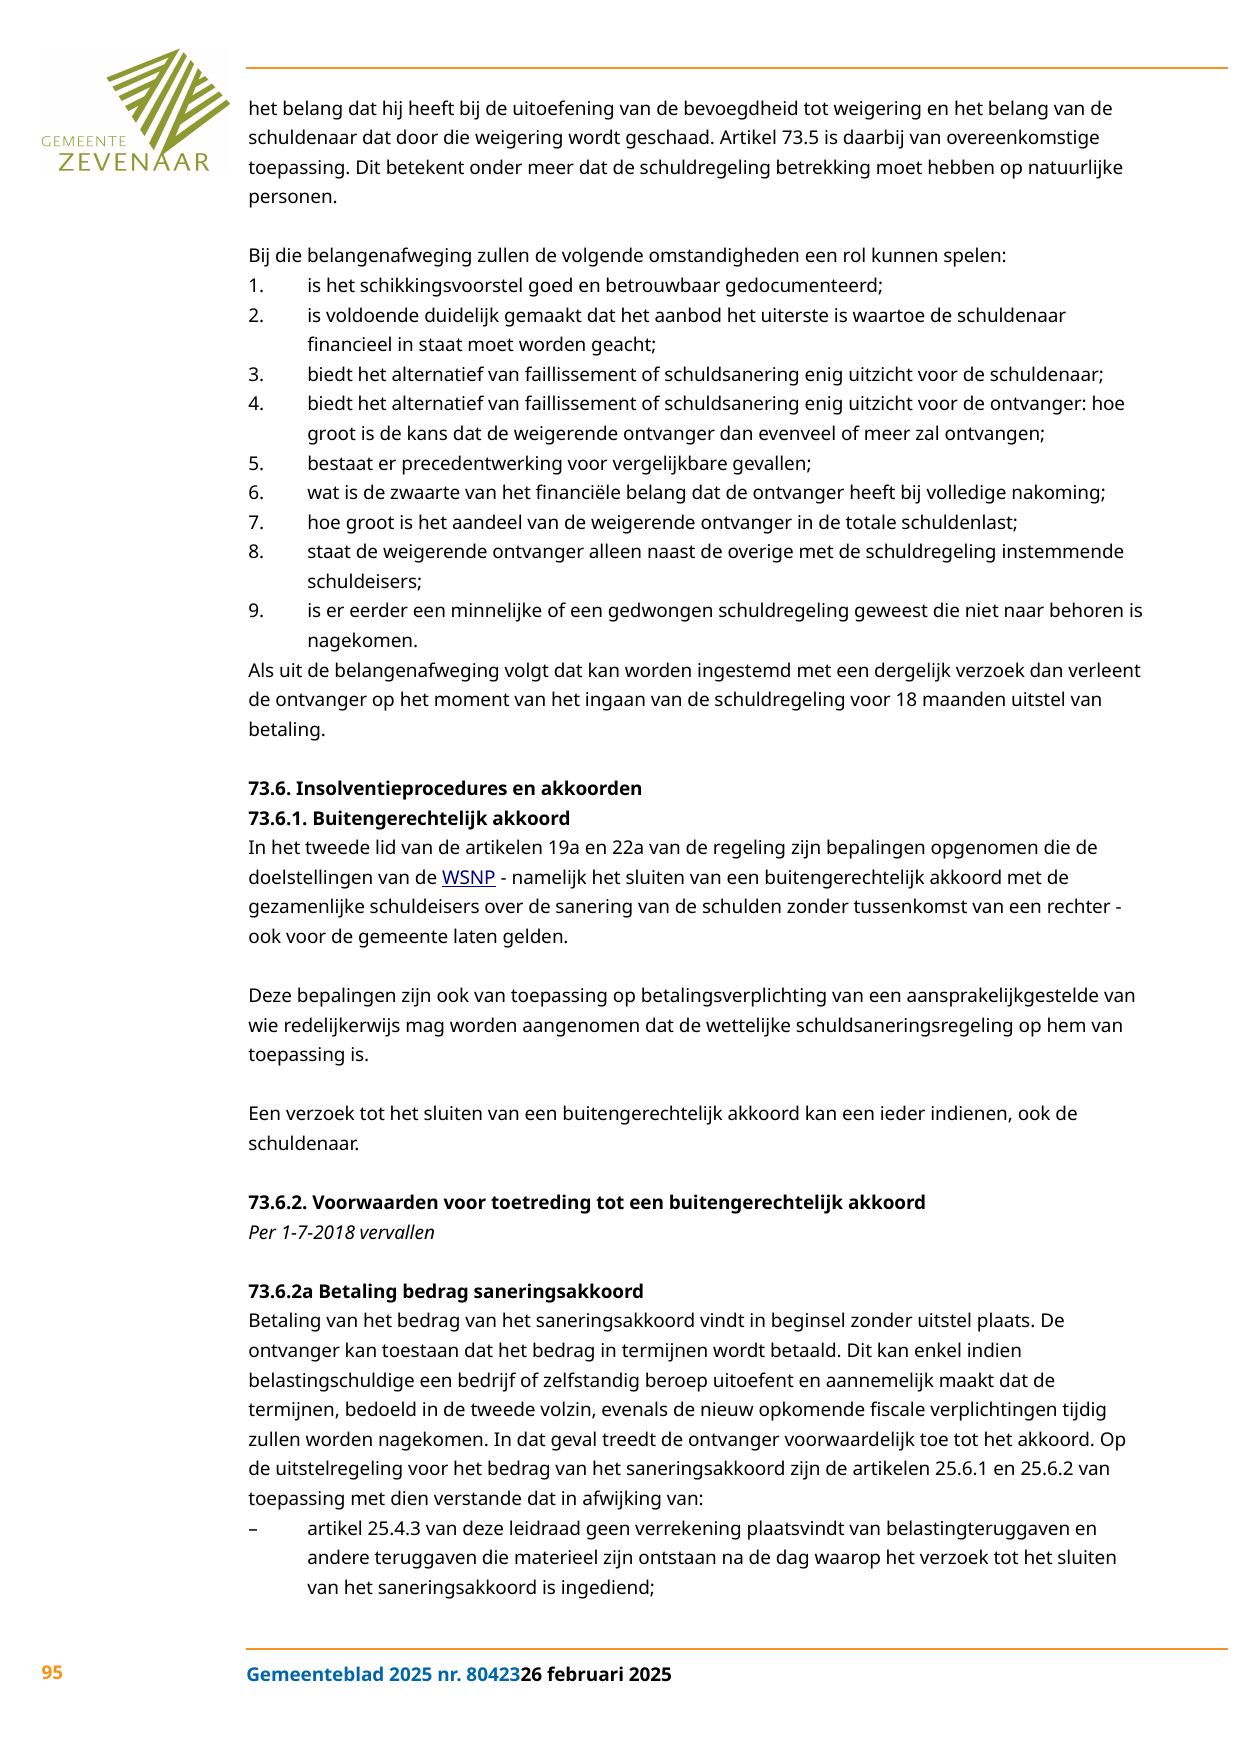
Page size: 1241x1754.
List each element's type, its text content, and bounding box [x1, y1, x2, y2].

text Een verzoek tot het sluiten van een buitengerechtelijk akkoord kan een ieder indienen, ook de schuldenaar. [248, 1101, 1152, 1156]
text het belang dat hij heeft bij de uitoefening van de bevoegdheid tot weigering en het belang van de schuldenaar dat door die weigering wordt geschaad. Artikel 73.5 is daarbij van overeenkomstige toepassing. Dit betekent onder meer dat de schuldregeling betrekking moet hebben op natuurlijke personen. [248, 95, 1152, 209]
list biedt het alternatief van faillissement of schuldsanering enig uitzicht voor de schuldenaar; [248, 361, 1152, 387]
text Betaling van het bedrag van het saneringsakkoord vindt in beginsel zonder uitstel plaats. De ontvanger kan toestaan dat het bedrag in termijnen wordt betaald. Dit kan enkel indien belastingschuldige een bedrijf of zelfstandig beroep uitoefent en aannemelijk maakt dat de termijnen, bedoeld in de tweede volzin, evenals de nieuw opkomende fiscale verplichtingen tijdig zullen worden nagekomen. In dat geval treedt de ontvanger voorwaardelijk toe tot het akkoord. Op de uitstelregeling voor het bedrag van het saneringsakkoord zijn de artikelen 25.6.1 en 25.6.2 van toepassing met dien verstande dat in afwijking van: [248, 1308, 1152, 1511]
text 73.6. Insolventieprocedures en akkoorden [248, 775, 1152, 801]
list is voldoende duidelijk gemaakt dat het aanbod het uiterste is waartoe de schuldenaar financieel in staat moet worden geacht; [248, 302, 1152, 357]
list hoe groot is het aandeel van de weigerende ontvanger in de totale schuldenlast; [248, 509, 1152, 535]
list is er eerder een minnelijke of een gedwongen schuldregeling geweest die niet naar behoren is nagekomen. [248, 598, 1152, 653]
text Per 1-7-2018 vervallen [248, 1219, 1152, 1245]
list staat de weigerende ontvanger alleen naast de overige met de schuldregeling instemmende schuldeisers; [248, 538, 1152, 594]
text 73.6.1. Buitengerechtelijk akkoord [248, 805, 1152, 831]
list is het schikkingsvoorstel goed en betrouwbaar gedocumenteerd; [248, 272, 1152, 298]
list artikel 25.4.3 van deze leidraad geen verrekening plaatsvindt van belastingteruggaven en andere teruggaven die materieel zijn ontstaan na de dag waarop het verzoek tot het sluiten van het saneringsakkoord is ingediend; [248, 1515, 1152, 1600]
text Als uit de belangenafweging volgt dat kan worden ingestemd met een dergelijk verzoek dan verleent de ontvanger op het moment van het ingaan van de schuldregeling voor 18 maanden uitstel van betaling. [248, 657, 1152, 742]
text Deze bepalingen zijn ook van toepassing op betalingsverplichting van een aansprakelijkgestelde van wie redelijkerwijs mag worden aangenomen dat de wettelijke schuldsaneringsregeling op hem van toepassing is. [248, 982, 1152, 1067]
picture [41, 47, 231, 172]
list wat is de zwaarte van het financiële belang dat de ontvanger heeft bij volledige nakoming; [248, 479, 1152, 505]
text Bij die belangenafweging zullen de volgende omstandigheden een rol kunnen spelen: [248, 243, 1152, 268]
text 73.6.2a Betaling bedrag saneringsakkoord [248, 1278, 1152, 1304]
text In het tweede lid van de artikelen 19a en 22a van de regeling zijn bepalingen opgenomen die de doelstellingen van de WSNP - namelijk het sluiten van een buitengerechtelijk akkoord met de gezamenlijke schuldeisers over de sanering van de schulden zonder tussenkomst van een rechter - ook voor de gemeente laten gelden. [248, 834, 1152, 949]
text 73.6.2. Voorwaarden voor toetreding tot een buitengerechtelijk akkoord [248, 1189, 1152, 1215]
list bestaat er precedentwerking voor vergelijkbare gevallen; [248, 450, 1152, 476]
list biedt het alternatief van faillissement of schuldsanering enig uitzicht voor de ontvanger: hoe groot is de kans dat de weigerende ontvanger dan evenveel of meer zal ontvangen; [248, 391, 1152, 446]
